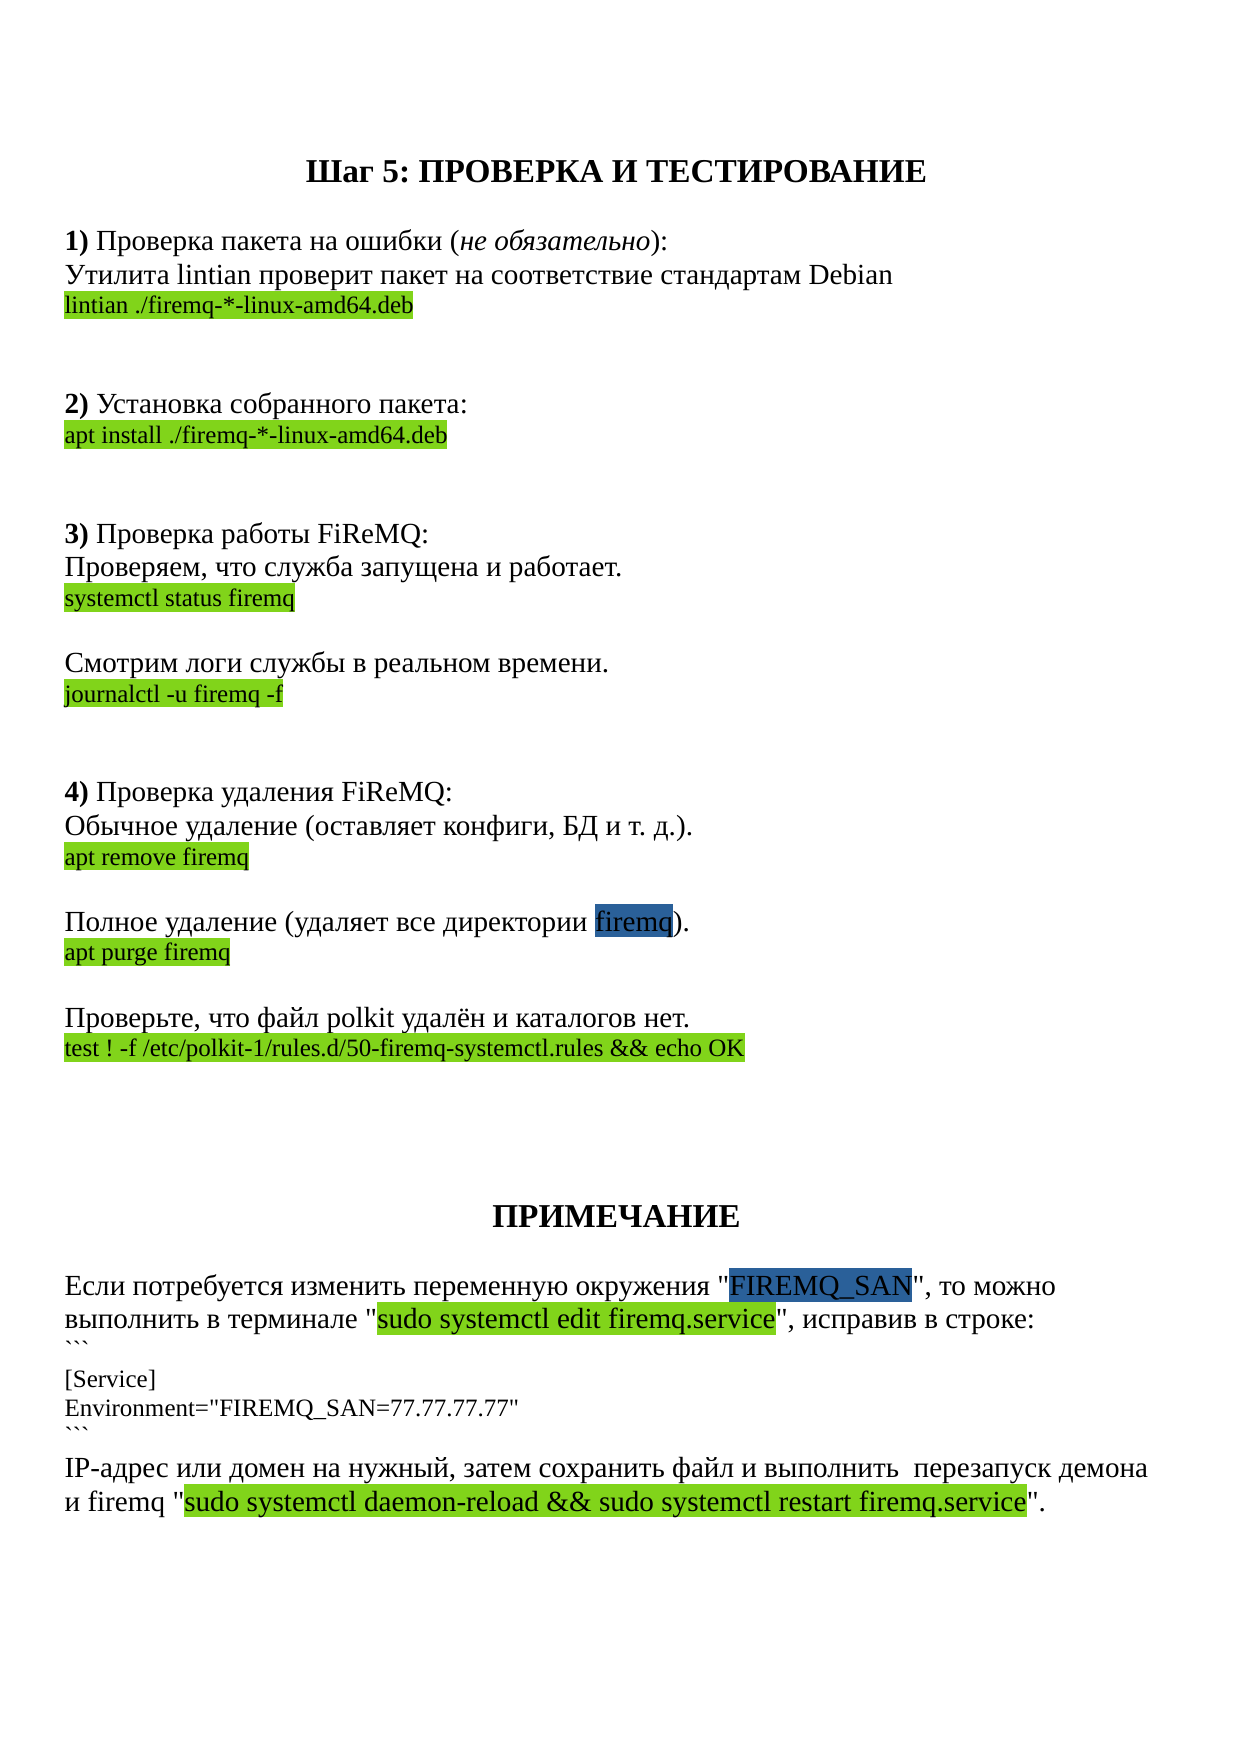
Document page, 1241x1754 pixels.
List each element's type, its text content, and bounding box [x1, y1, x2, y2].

text 1) Проверка пакета на ошибки (не обязательно): [64, 223, 1168, 257]
text [Service] [64, 1364, 1168, 1393]
text systemctl status firemq [64, 583, 1168, 612]
text apt purge firemq [64, 937, 1168, 966]
text 3) Проверка работы FiReMQ: [64, 516, 1168, 549]
text Обычное удаление (оставляет конфиги, БД и т. д.). [64, 808, 1168, 842]
text ``` [64, 1421, 1168, 1450]
text IP-адрес или домен на нужный, затем сохранить файл и выполнить перезапуск демона и firemq "sudo systemctl daemon-reload && sudo systemctl restart firemq.service". [64, 1450, 1168, 1517]
text Полное удаление (удаляет все директории firemq). [64, 904, 1168, 937]
text Проверяем, что служба запущена и работает. [64, 549, 1168, 583]
text 2) Установка собранного пакета: [64, 386, 1168, 420]
text Environment="FIREMQ_SAN=77.77.77.77" [64, 1393, 1168, 1421]
text Проверьте, что файл polkit удалён и каталогов нет. [64, 1000, 1168, 1033]
text ``` [64, 1335, 1168, 1364]
text apt remove firemq [64, 842, 1168, 870]
text journalctl -u firemq -f [64, 679, 1168, 707]
text Если потребуется изменить переменную окружения "FIREMQ_SAN", то можно выполнить в терминале "sudo systemctl edit firemq.service", исправив в строке: [64, 1268, 1168, 1335]
text Шаг 5: ПРОВЕРКА И ТЕСТИРОВАНИЕ [64, 152, 1168, 190]
text test ! -f /etc/polkit-1/rules.d/50-firemq-systemctl.rules && echo OK [64, 1033, 1168, 1062]
text Утилита lintian проверит пакет на соответствие стандартам Debian [64, 257, 1168, 291]
text lintian ./firemq-*-linux-amd64.deb [64, 291, 1168, 319]
text apt install ./firemq-*-linux-amd64.deb [64, 420, 1168, 449]
text 4) Проверка удаления FiReMQ: [64, 774, 1168, 808]
text Смотрим логи службы в реальном времени. [64, 645, 1168, 679]
text ПРИМЕЧАНИЕ [64, 1196, 1168, 1234]
